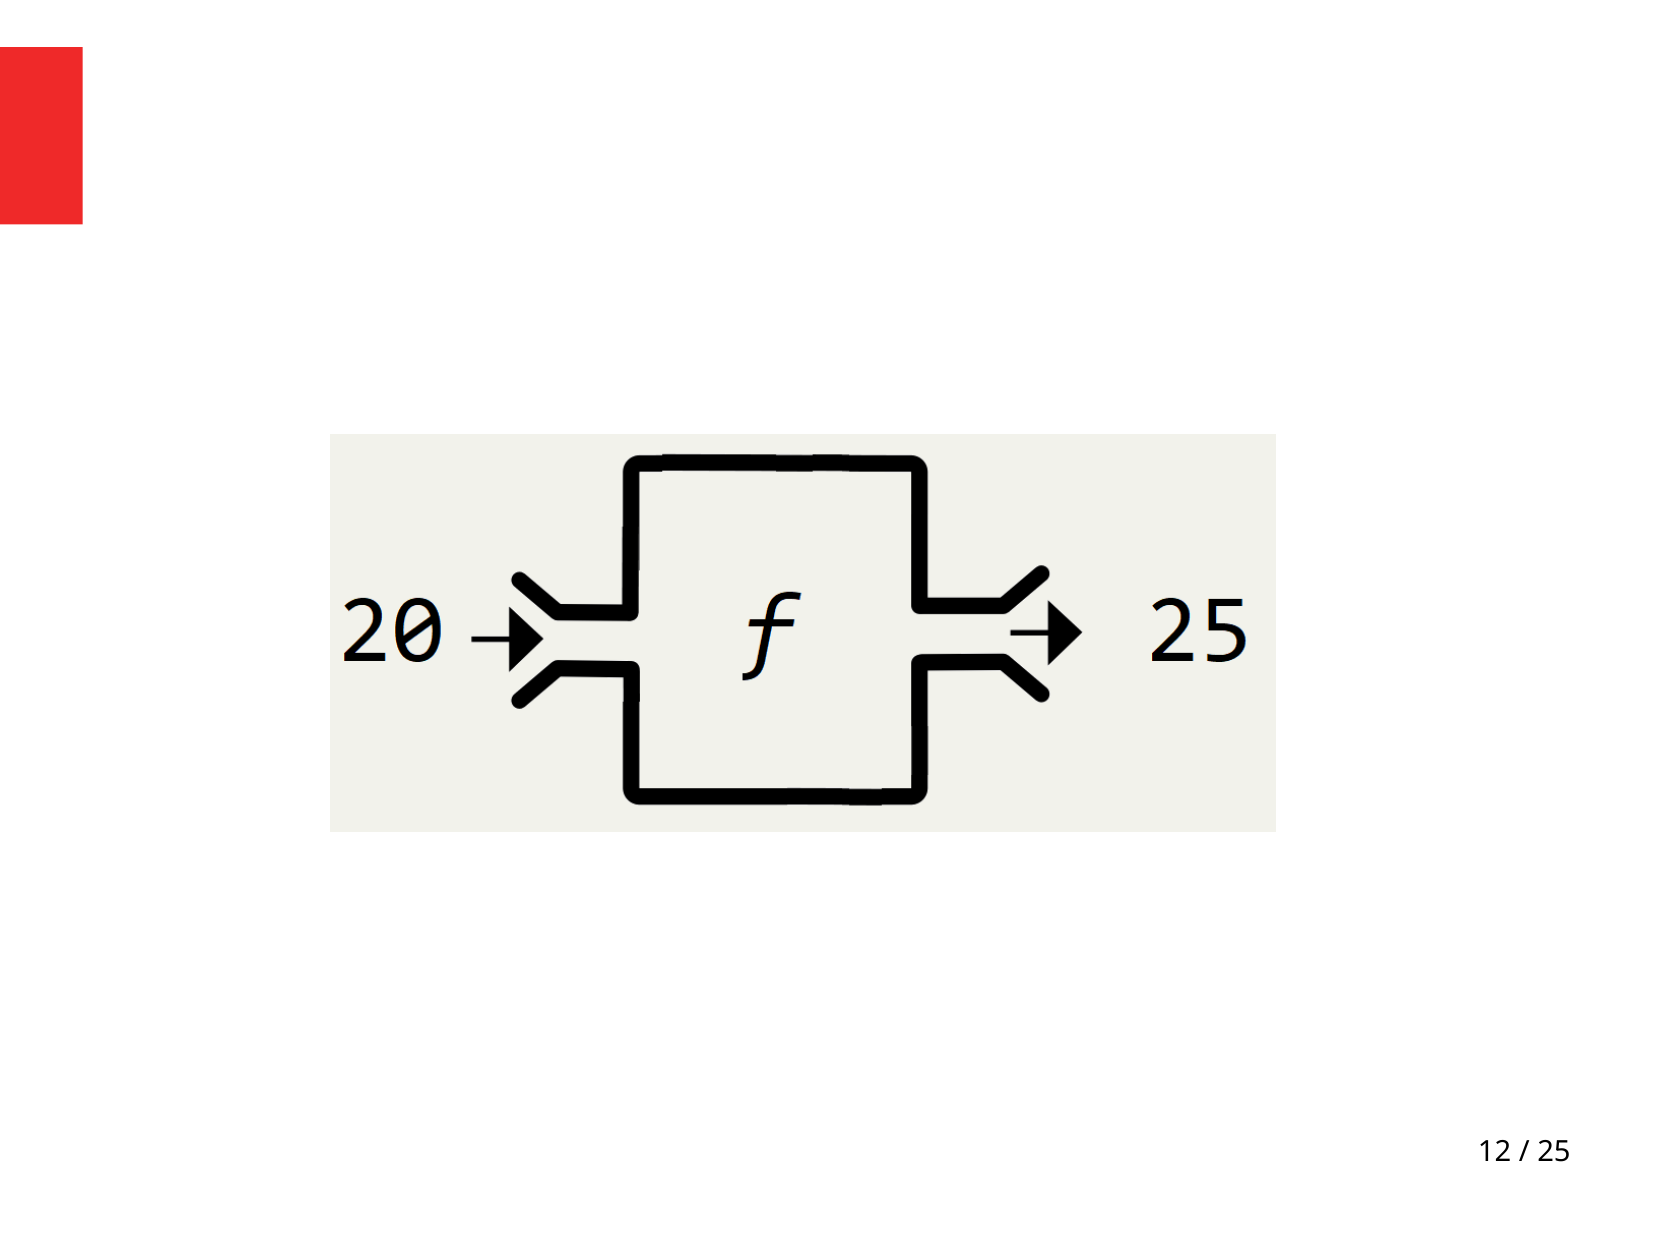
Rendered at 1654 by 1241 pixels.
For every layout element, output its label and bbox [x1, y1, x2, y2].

picture [330, 434, 1276, 832]
